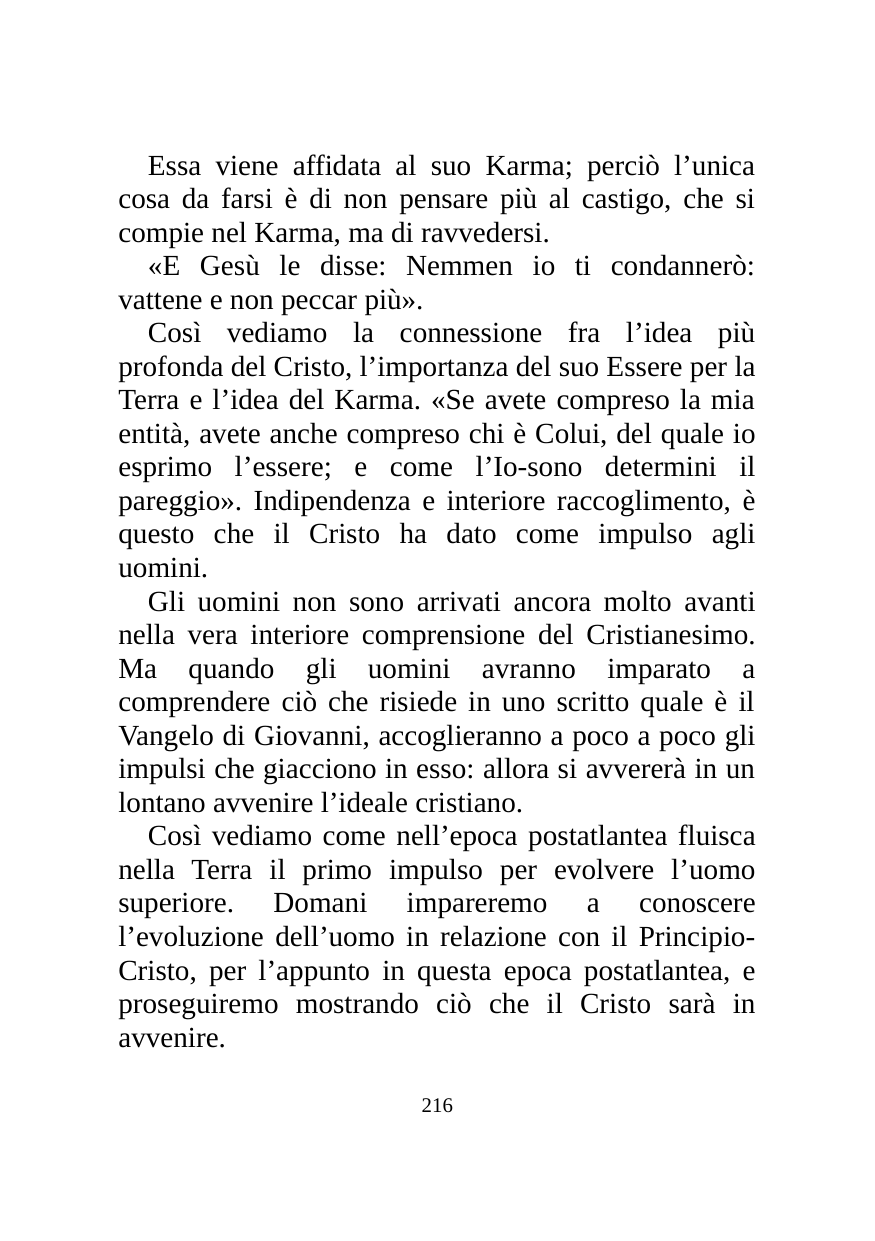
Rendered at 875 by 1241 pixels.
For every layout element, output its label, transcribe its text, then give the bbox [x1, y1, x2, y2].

text Essa viene affidata al suo Karma; perciò l’unica cosa da farsi è di non pensare più al castigo, che si compie nel Karma, ma di ravvedersi. [118, 148, 756, 248]
text «E Gesù le disse: Nemmen io ti condannerò: vattene e non peccar più». [118, 248, 756, 315]
text Gli uomini non sono arrivati ancora molto avanti nella vera interiore comprensione del Cristianesimo. Ma quando gli uomini avranno imparato a comprendere ciò che risiede in uno scritto quale è il Vangelo di Giovanni, accoglieranno a poco a poco gli impulsi che giacciono in esso: allora si avvererà in un lontano avvenire l’ideale cristiano. [118, 584, 756, 818]
text Così vediamo la connessione fra l’idea più profonda del Cristo, l’importanza del suo Essere per la Terra e l’idea del Karma. «Se avete compreso la mia entità, avete anche compreso chi è Colui, del quale io esprimo l’essere; e come l’Io-sono determini il pareggio». Indipendenza e interiore raccoglimento, è questo che il Cristo ha dato come impulso agli uomini. [118, 315, 756, 584]
text Così vediamo come nell’epoca postatlantea fluisca nella Terra il primo impulso per evolvere l’uomo superiore. Domani impareremo a conoscere l’evoluzione dell’uomo in relazione con il Principio-Cristo, per l’appunto in questa epoca postatlantea, e proseguiremo mostrando ciò che il Cristo sarà in avvenire. [118, 818, 756, 1053]
